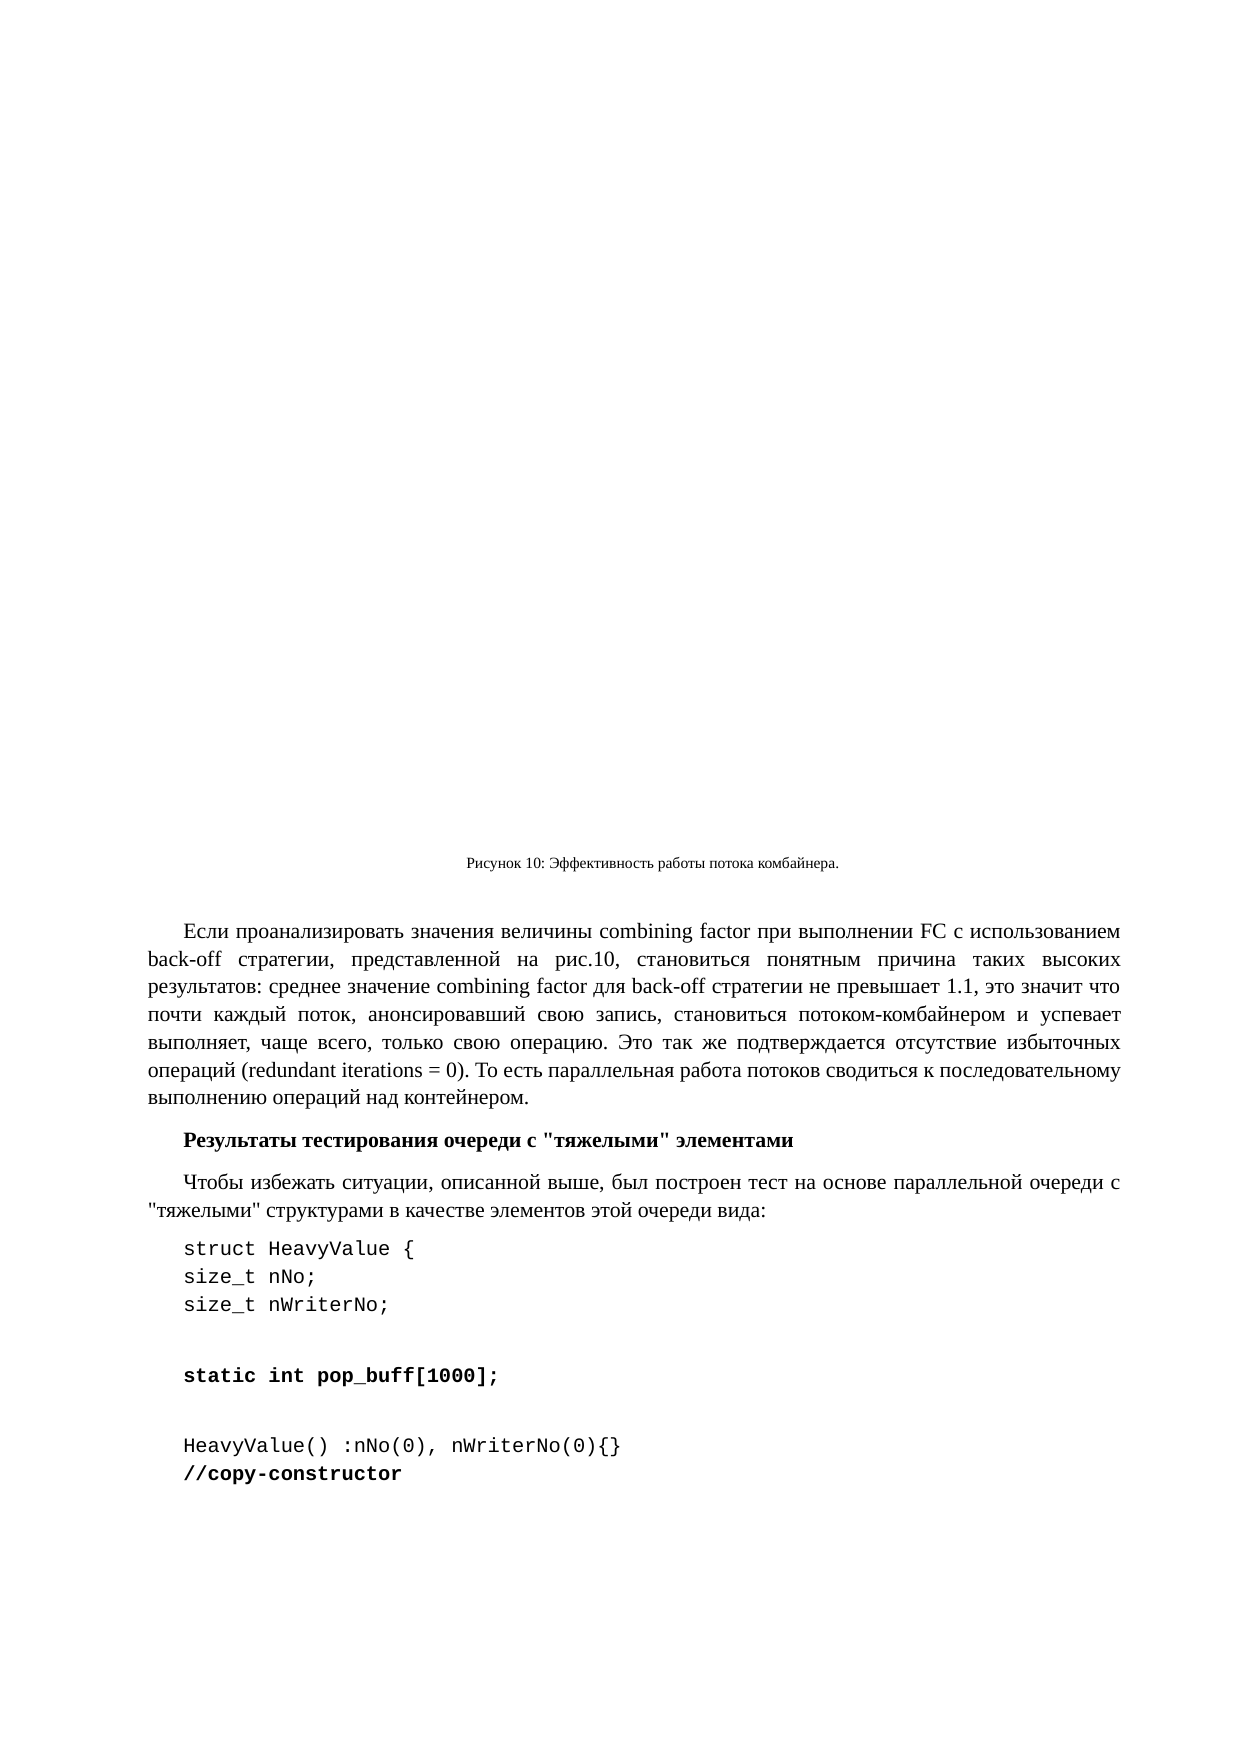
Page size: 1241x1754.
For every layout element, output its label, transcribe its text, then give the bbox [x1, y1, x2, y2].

text size_t nWriterNo; [148, 1295, 1122, 1318]
text struct HeavyValue { [148, 1239, 1122, 1262]
text Чтобы избежать ситуации, описанной выше, был построен тест на основе параллельной очереди с "тяжелыми" структурами в качестве элементов этой очереди вида: [148, 1169, 1122, 1222]
text //copy-constructor [148, 1464, 1122, 1487]
text static int pop_buff[1000]; [148, 1365, 1122, 1388]
text HeavyValue() :nNo(0), nWriterNo(0){} [148, 1436, 1122, 1459]
text size_t nNo; [148, 1267, 1122, 1290]
text Рисунок 10: Эффективность работы потока комбайнера. [148, 854, 1122, 872]
text Результаты тестирования очереди с "тяжелыми" элементами [148, 1127, 1122, 1152]
text Если проанализировать значения величины combining factor при выполнении FC с использованием back-off стратегии, представленной на рис.10, становиться понятным причина таких высоких результатов: среднее значение combining factor для back-off стратегии не превышает 1.1, это значит что почти каждый поток, анонсировавший свою запись, становиться потоком-комбайнером и успевает выполняет, чаще всего, только свою операцию. Это так же подтверждается отсутствие избыточных операций (redundant iterations = 0). То есть параллельная работа потоков сводиться к последовательному выполнению операций над контейнером. [148, 918, 1122, 1109]
